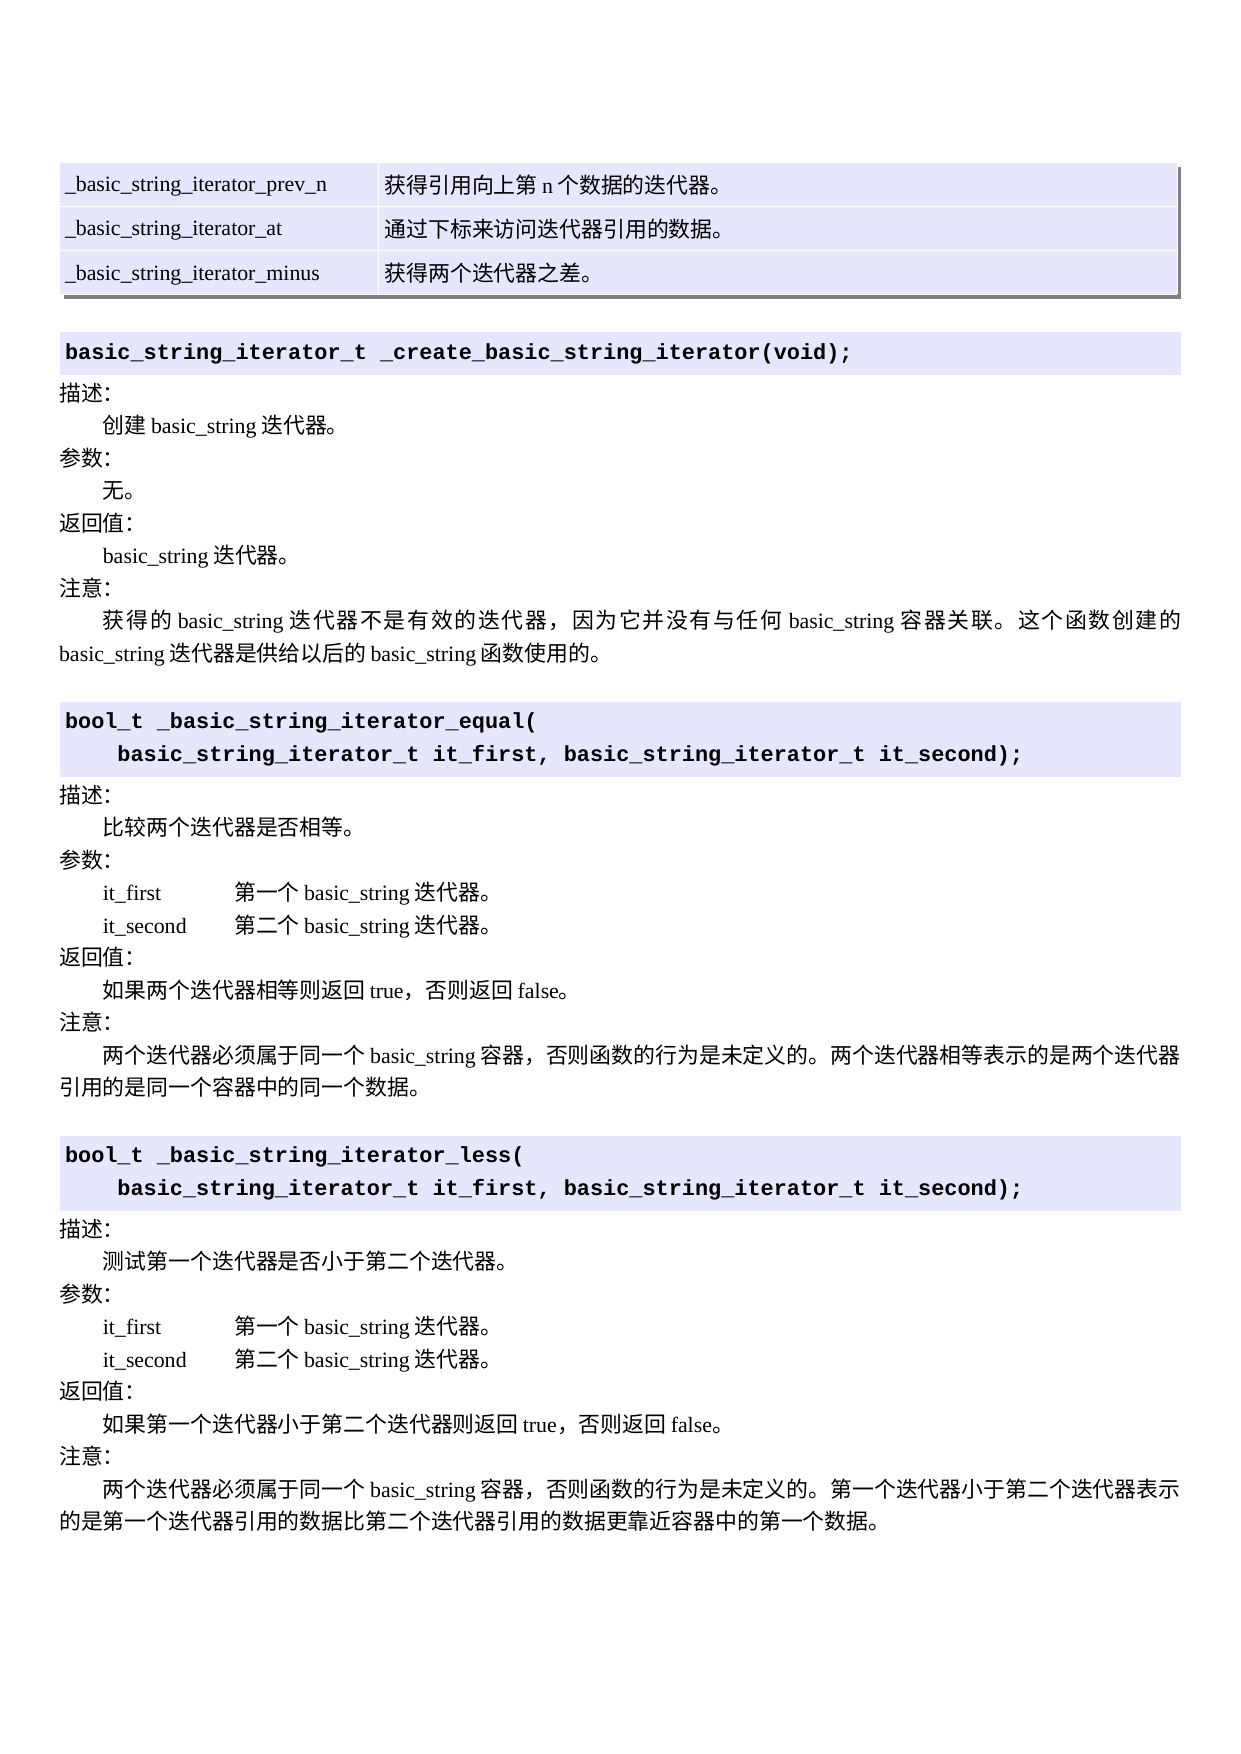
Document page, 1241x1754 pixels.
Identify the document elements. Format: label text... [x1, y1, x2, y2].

table_cell _basic_string_iterator_prev_n [60, 163, 378, 206]
text 参数： [59, 842, 1181, 875]
table_cell 获得引用向上第n个数据的迭代器。 [379, 163, 1177, 206]
text 如果第一个迭代器小于第二个迭代器则返回true，否则返回false。 [59, 1406, 1181, 1439]
text it_second 第二个basic_string迭代器。 [59, 1341, 1181, 1374]
text it_first 第一个basic_string迭代器。 [59, 875, 1181, 907]
table_header bool_t _basic_string_iterator_less( basic_string_iterator_t it_first, basic_string_iterator_t it_second); [60, 1136, 1181, 1211]
text it_first 第一个basic_string迭代器。 [59, 1309, 1181, 1341]
text 注意： [59, 1005, 1181, 1037]
text 无。 [59, 473, 1181, 506]
text 创建basic_string迭代器。 [59, 408, 1181, 441]
text 返回值： [59, 506, 1181, 538]
text 获得的basic_string迭代器不是有效的迭代器，因为它并没有与任何basic_string容器关联。这个函数创建的basic_string迭代器是供给以后的basic_string函数使用的。 [59, 603, 1181, 668]
text 注意： [59, 1439, 1181, 1471]
text 如果两个迭代器相等则返回true，否则返回false。 [59, 972, 1181, 1005]
text 返回值： [59, 1374, 1181, 1406]
text 描述： [59, 376, 1181, 408]
text basic_string迭代器。 [59, 538, 1181, 571]
text it_second 第二个basic_string迭代器。 [59, 907, 1181, 940]
table_header basic_string_iterator_t _create_basic_string_iterator(void); [60, 332, 1181, 375]
text 比较两个迭代器是否相等。 [59, 810, 1181, 842]
text 参数： [59, 441, 1181, 473]
table_cell 获得两个迭代器之差。 [379, 251, 1177, 294]
text 返回值： [59, 940, 1181, 972]
text 描述： [59, 778, 1181, 810]
text 测试第一个迭代器是否小于第二个迭代器。 [59, 1244, 1181, 1276]
text 描述： [59, 1212, 1181, 1244]
text 参数： [59, 1276, 1181, 1309]
table_cell _basic_string_iterator_minus [60, 251, 378, 294]
text 两个迭代器必须属于同一个basic_string容器，否则函数的行为是未定义的。第一个迭代器小于第二个迭代器表示的是第一个迭代器引用的数据比第二个迭代器引用的数据更靠近容器中的第一个数据。 [59, 1471, 1181, 1536]
text 注意： [59, 571, 1181, 603]
table_header bool_t _basic_string_iterator_equal( basic_string_iterator_t it_first, basic_string_iterator_t it_second); [60, 702, 1181, 777]
table_cell _basic_string_iterator_at [60, 207, 378, 250]
text 两个迭代器必须属于同一个basic_string容器，否则函数的行为是未定义的。两个迭代器相等表示的是两个迭代器引用的是同一个容器中的同一个数据。 [59, 1037, 1181, 1102]
table_cell 通过下标来访问迭代器引用的数据。 [379, 207, 1177, 250]
